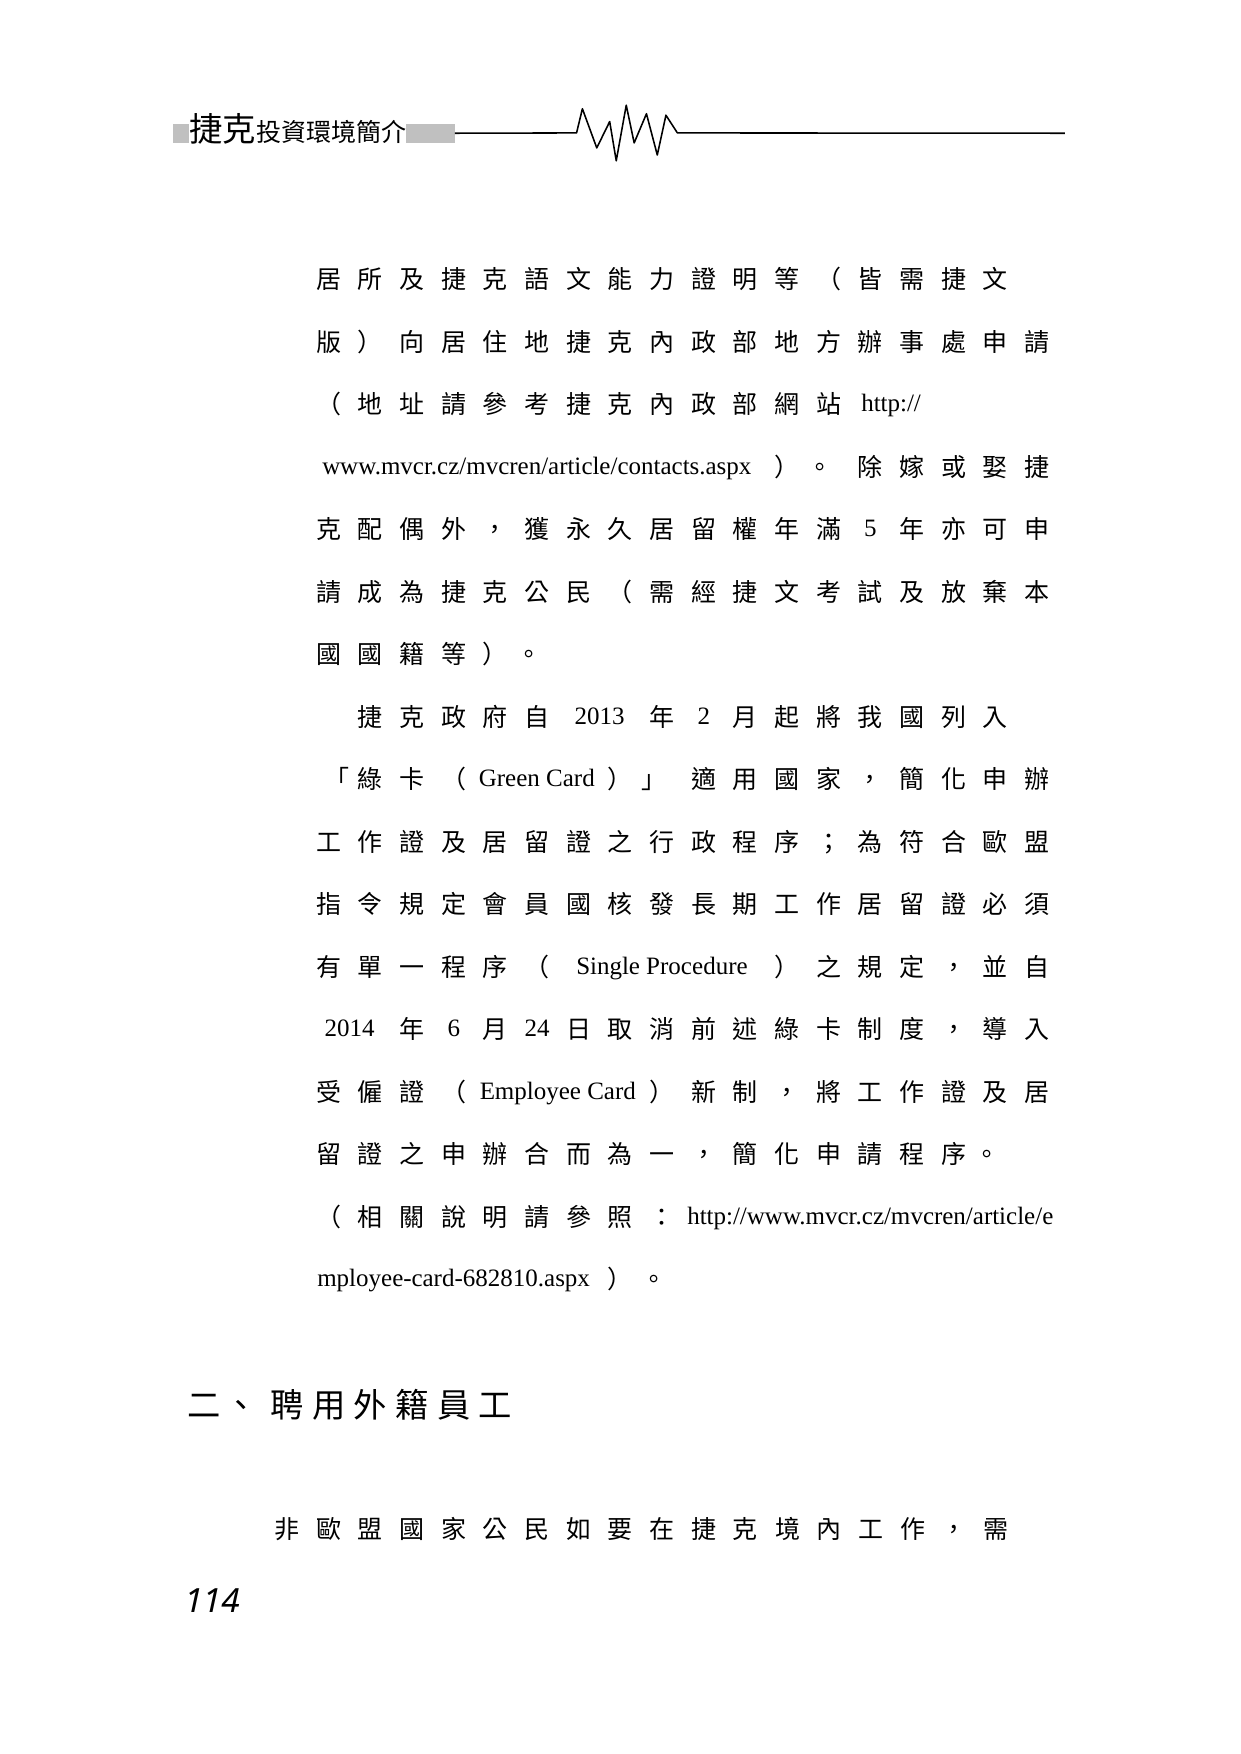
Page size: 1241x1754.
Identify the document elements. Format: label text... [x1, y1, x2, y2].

text 非歐盟國家公民如要在捷克境內工作，需 [183, 1486, 1058, 1549]
text 捷克政府自2013年2月起將我國列入「綠卡（Green Card）」適用國家，簡化申辦工作證及居留證之行政程序；為符合歐盟指令規定會員國核發長期工作居留證必須有單一程序（Single Procedure）之規定，並自2014年6月24日取消前述綠卡制度，導入受僱證（Employee Card）新制，將工作證及居留證之申辦合而為一，簡化申請程序。（相關說明請參照：http://www.mvcr.cz/mvcren/article/employee-card-682810.aspx）。 [281, 674, 1058, 1299]
text 居所及捷克語文能力證明等（皆需捷文版）向居住地捷克內政部地方辦事處申請（地址請參考捷克內政部網站http://www.mvcr.cz/mvcren/article/contacts.aspx）。除嫁或娶捷克配偶外，獲永久居留權年滿5年亦可申請成為捷克公民（需經捷文考試及放棄本國國籍等）。 [281, 236, 1058, 674]
text 二、聘用外籍員工 [183, 1361, 1058, 1424]
